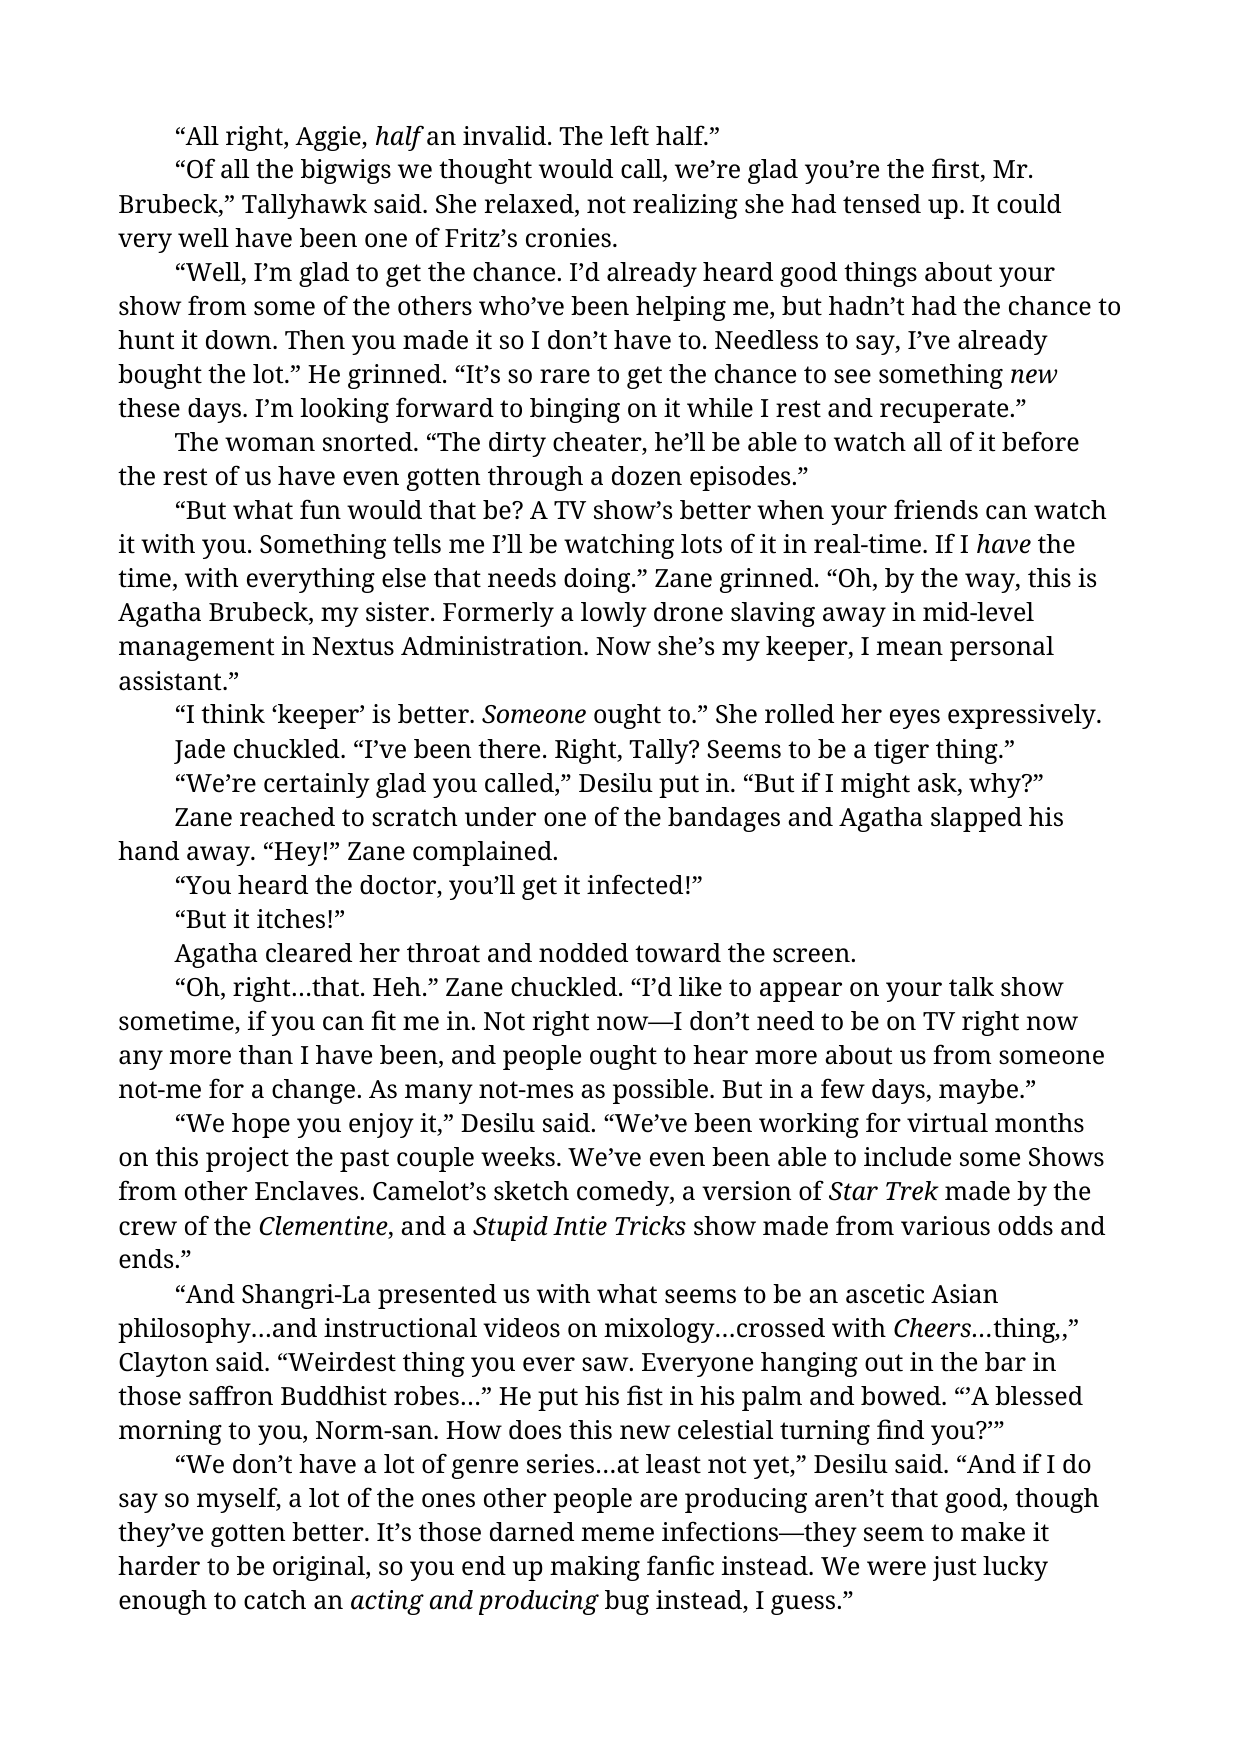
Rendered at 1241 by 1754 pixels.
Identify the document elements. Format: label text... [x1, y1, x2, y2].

text “Oh, right…that. Heh.” Zane chuckled. “I’d like to appear on your talk show sometime, if you can fit me in. Not right now—I don’t need to be on TV right now any more than I have been, and people ought to hear more about us from someone not-me for a change. As many not-mes as possible. But in a few days, maybe.” [118, 970, 1122, 1106]
text “I think ‘keeper’ is better. Someone ought to.” She rolled her eyes expressively. [118, 697, 1122, 731]
text “But it itches!” [118, 902, 1122, 936]
text “Well, I’m glad to get the chance. I’d already heard good things about your show from some of the others who’ve been helping me, but hadn’t had the chance to hunt it down. Then you made it so I don’t have to. Needless to say, I’ve already bought the lot.” He grinned. “It’s so rare to get the chance to see something new these days. I’m looking forward to binging on it while I rest and recuperate.” [118, 254, 1122, 425]
text Jade chuckled. “I’ve been there. Right, Tally? Seems to be a tiger thing.” [118, 731, 1122, 765]
text “But what fun would that be? A TV show’s better when your friends can watch it with you. Something tells me I’ll be watching lots of it in real-time. If I have the time, with everything else that needs doing.” Zane grinned. “Oh, by the way, this is Agatha Brubeck, my sister. Formerly a lowly drone slaving away in mid-level management in Nextus Administration. Now she’s my keeper, I mean personal assistant.” [118, 493, 1122, 697]
text “We hope you enjoy it,” Desilu said. “We’ve been working for virtual months on this project the past couple weeks. We’ve even been able to include some Shows from other Enclaves. Camelot’s sketch comedy, a version of Star Trek made by the crew of the Clementine, and a Stupid Intie Tricks show made from various odds and ends.” [118, 1106, 1122, 1276]
text “You heard the doctor, you’ll get it infected!” [118, 867, 1122, 902]
text “We’re certainly glad you called,” Desilu put in. “But if I might ask, why?” [118, 765, 1122, 799]
text Zane reached to scratch under one of the bandages and Agatha slapped his hand away. “Hey!” Zane complained. [118, 799, 1122, 867]
text The woman snorted. “The dirty cheater, he’ll be able to watch all of it before the rest of us have even gotten through a dozen episodes.” [118, 425, 1122, 493]
text “And Shangri-La presented us with what seems to be an ascetic Asian philosophy…and instructional videos on mixology…crossed with Cheers…thing,,” Clayton said. “Weirdest thing you ever saw. Everyone hanging out in the bar in those saffron Buddhist robes…” He put his fist in his palm and bowed. “’A blessed morning to you, Norm-san. How does this new celestial turning find you?’” [118, 1276, 1122, 1447]
text “All right, Aggie, half an invalid. The left half.” [118, 118, 1122, 152]
text Agatha cleared her throat and nodded toward the screen. [118, 936, 1122, 970]
text “Of all the bigwigs we thought would call, we’re glad you’re the first, Mr. Brubeck,” Tallyhawk said. She relaxed, not realizing she had tensed up. It could very well have been one of Fritz’s cronies. [118, 152, 1122, 254]
text “We don’t have a lot of genre series…at least not yet,” Desilu said. “And if I do say so myself, a lot of the ones other people are producing aren’t that good, though they’ve gotten better. It’s those darned meme infections—they seem to make it harder to be original, so you end up making fanfic instead. We were just lucky enough to catch an acting and producing bug instead, I guess.” [118, 1447, 1122, 1617]
